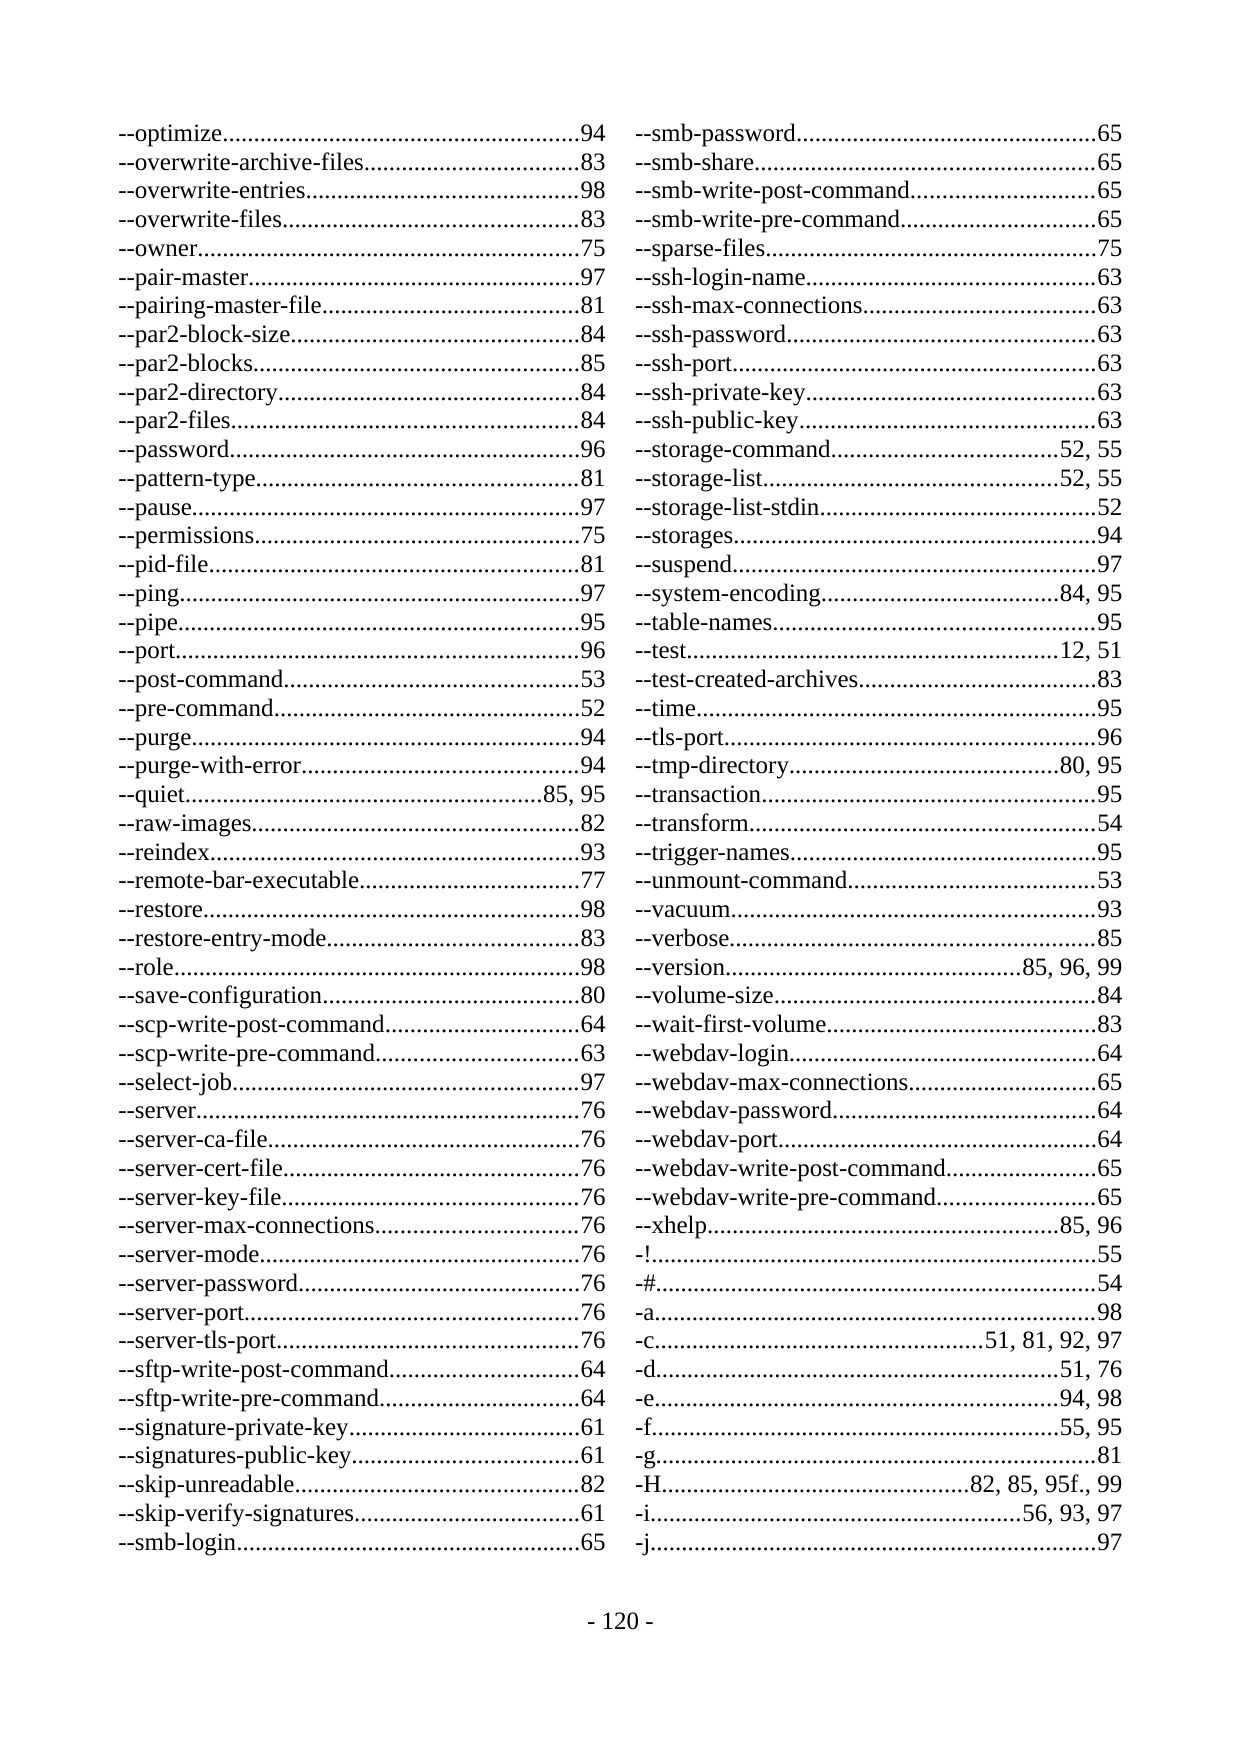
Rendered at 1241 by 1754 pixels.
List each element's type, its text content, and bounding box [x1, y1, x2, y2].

text --smb-password 65 [635, 118, 1122, 147]
text --purge-with-error 94 [118, 751, 605, 779]
text --transform 54 [635, 808, 1122, 837]
text --par2-files 84 [118, 406, 605, 434]
text --server-max-connections 76 [118, 1211, 605, 1239]
text --system-encoding 84, 95 [635, 578, 1122, 607]
text --tls-port 96 [635, 722, 1122, 751]
text -g 81 [635, 1441, 1122, 1469]
text --storage-list 52, 55 [635, 463, 1122, 492]
text --storage-command 52, 55 [635, 434, 1122, 463]
text --post-command 53 [118, 664, 605, 693]
text --server-port 76 [118, 1297, 605, 1326]
text --par2-directory 84 [118, 377, 605, 406]
text --smb-write-pre-command 65 [635, 204, 1122, 233]
text --pair-master 97 [118, 262, 605, 291]
text --pairing-master-file 81 [118, 291, 605, 319]
text --webdav-port 64 [635, 1124, 1122, 1153]
text --transaction 95 [635, 779, 1122, 808]
text -i 56, 93, 97 [635, 1498, 1122, 1527]
text -a 98 [635, 1297, 1122, 1326]
text --volume-size 84 [635, 981, 1122, 1009]
text --time 95 [635, 693, 1122, 722]
text --overwrite-archive-files 83 [118, 147, 605, 176]
text --quiet 85, 95 [118, 779, 605, 808]
text --signature-private-key 61 [118, 1412, 605, 1441]
text --scp-write-pre-command 63 [118, 1038, 605, 1067]
text -j 97 [635, 1527, 1122, 1556]
text --restore 98 [118, 894, 605, 923]
text --skip-unreadable 82 [118, 1469, 605, 1498]
text --server-cert-file 76 [118, 1153, 605, 1182]
text --webdav-max-connections 65 [635, 1067, 1122, 1096]
text --select-job 97 [118, 1067, 605, 1096]
text --trigger-names 95 [635, 837, 1122, 866]
text --sftp-write-post-command 64 [118, 1354, 605, 1383]
text --ssh-max-connections 63 [635, 291, 1122, 319]
text --webdav-write-post-command 65 [635, 1153, 1122, 1182]
text --server-tls-port 76 [118, 1326, 605, 1354]
text --remote-bar-executable 77 [118, 866, 605, 894]
text --table-names 95 [635, 607, 1122, 636]
text --ssh-public-key 63 [635, 406, 1122, 434]
text --webdav-password 64 [635, 1096, 1122, 1124]
text --server-mode 76 [118, 1239, 605, 1268]
text --tmp-directory 80, 95 [635, 751, 1122, 779]
text --suspend 97 [635, 549, 1122, 578]
text -e 94, 98 [635, 1383, 1122, 1412]
text --pre-command 52 [118, 693, 605, 722]
text --server 76 [118, 1096, 605, 1124]
text --unmount-command 53 [635, 866, 1122, 894]
text --smb-share 65 [635, 147, 1122, 176]
text --storages 94 [635, 521, 1122, 549]
text --signatures-public-key 61 [118, 1441, 605, 1469]
text --xhelp 85, 96 [635, 1211, 1122, 1239]
text --server-ca-file 76 [118, 1124, 605, 1153]
text --webdav-write-pre-command 65 [635, 1182, 1122, 1211]
text --verbose 85 [635, 923, 1122, 952]
text -H 82, 85, 95f., 99 [635, 1469, 1122, 1498]
text --test-created-archives 83 [635, 664, 1122, 693]
text --storage-list-stdin 52 [635, 492, 1122, 521]
text --overwrite-files 83 [118, 204, 605, 233]
text --sftp-write-pre-command 64 [118, 1383, 605, 1412]
text --test 12, 51 [635, 636, 1122, 664]
text --ssh-password 63 [635, 319, 1122, 348]
text --version 85, 96, 99 [635, 952, 1122, 981]
text -# 54 [635, 1268, 1122, 1297]
text --server-password 76 [118, 1268, 605, 1297]
text --smb-login 65 [118, 1527, 605, 1556]
text --purge 94 [118, 722, 605, 751]
text --par2-block-size 84 [118, 319, 605, 348]
text -c 51, 81, 92, 97 [635, 1326, 1122, 1354]
text --raw-images 82 [118, 808, 605, 837]
text --pattern-type 81 [118, 463, 605, 492]
text --par2-blocks 85 [118, 348, 605, 377]
text --owner 75 [118, 233, 605, 262]
text --ssh-port 63 [635, 348, 1122, 377]
text -! 55 [635, 1239, 1122, 1268]
text --scp-write-post-command 64 [118, 1009, 605, 1038]
text --pipe 95 [118, 607, 605, 636]
text --server-key-file 76 [118, 1182, 605, 1211]
text --wait-first-volume 83 [635, 1009, 1122, 1038]
text --webdav-login 64 [635, 1038, 1122, 1067]
text --password 96 [118, 434, 605, 463]
text --role 98 [118, 952, 605, 981]
text --vacuum 93 [635, 894, 1122, 923]
text --permissions 75 [118, 521, 605, 549]
text --pid-file 81 [118, 549, 605, 578]
text --save-configuration 80 [118, 981, 605, 1009]
text --reindex 93 [118, 837, 605, 866]
text --sparse-files 75 [635, 233, 1122, 262]
text --restore-entry-mode 83 [118, 923, 605, 952]
text -f 55, 95 [635, 1412, 1122, 1441]
text --port 96 [118, 636, 605, 664]
text -d 51, 76 [635, 1354, 1122, 1383]
text --pause 97 [118, 492, 605, 521]
text --optimize 94 [118, 118, 605, 147]
text --ssh-login-name 63 [635, 262, 1122, 291]
text --smb-write-post-command 65 [635, 176, 1122, 204]
text --overwrite-entries 98 [118, 176, 605, 204]
text --skip-verify-signatures 61 [118, 1498, 605, 1527]
text --ssh-private-key 63 [635, 377, 1122, 406]
text --ping 97 [118, 578, 605, 607]
